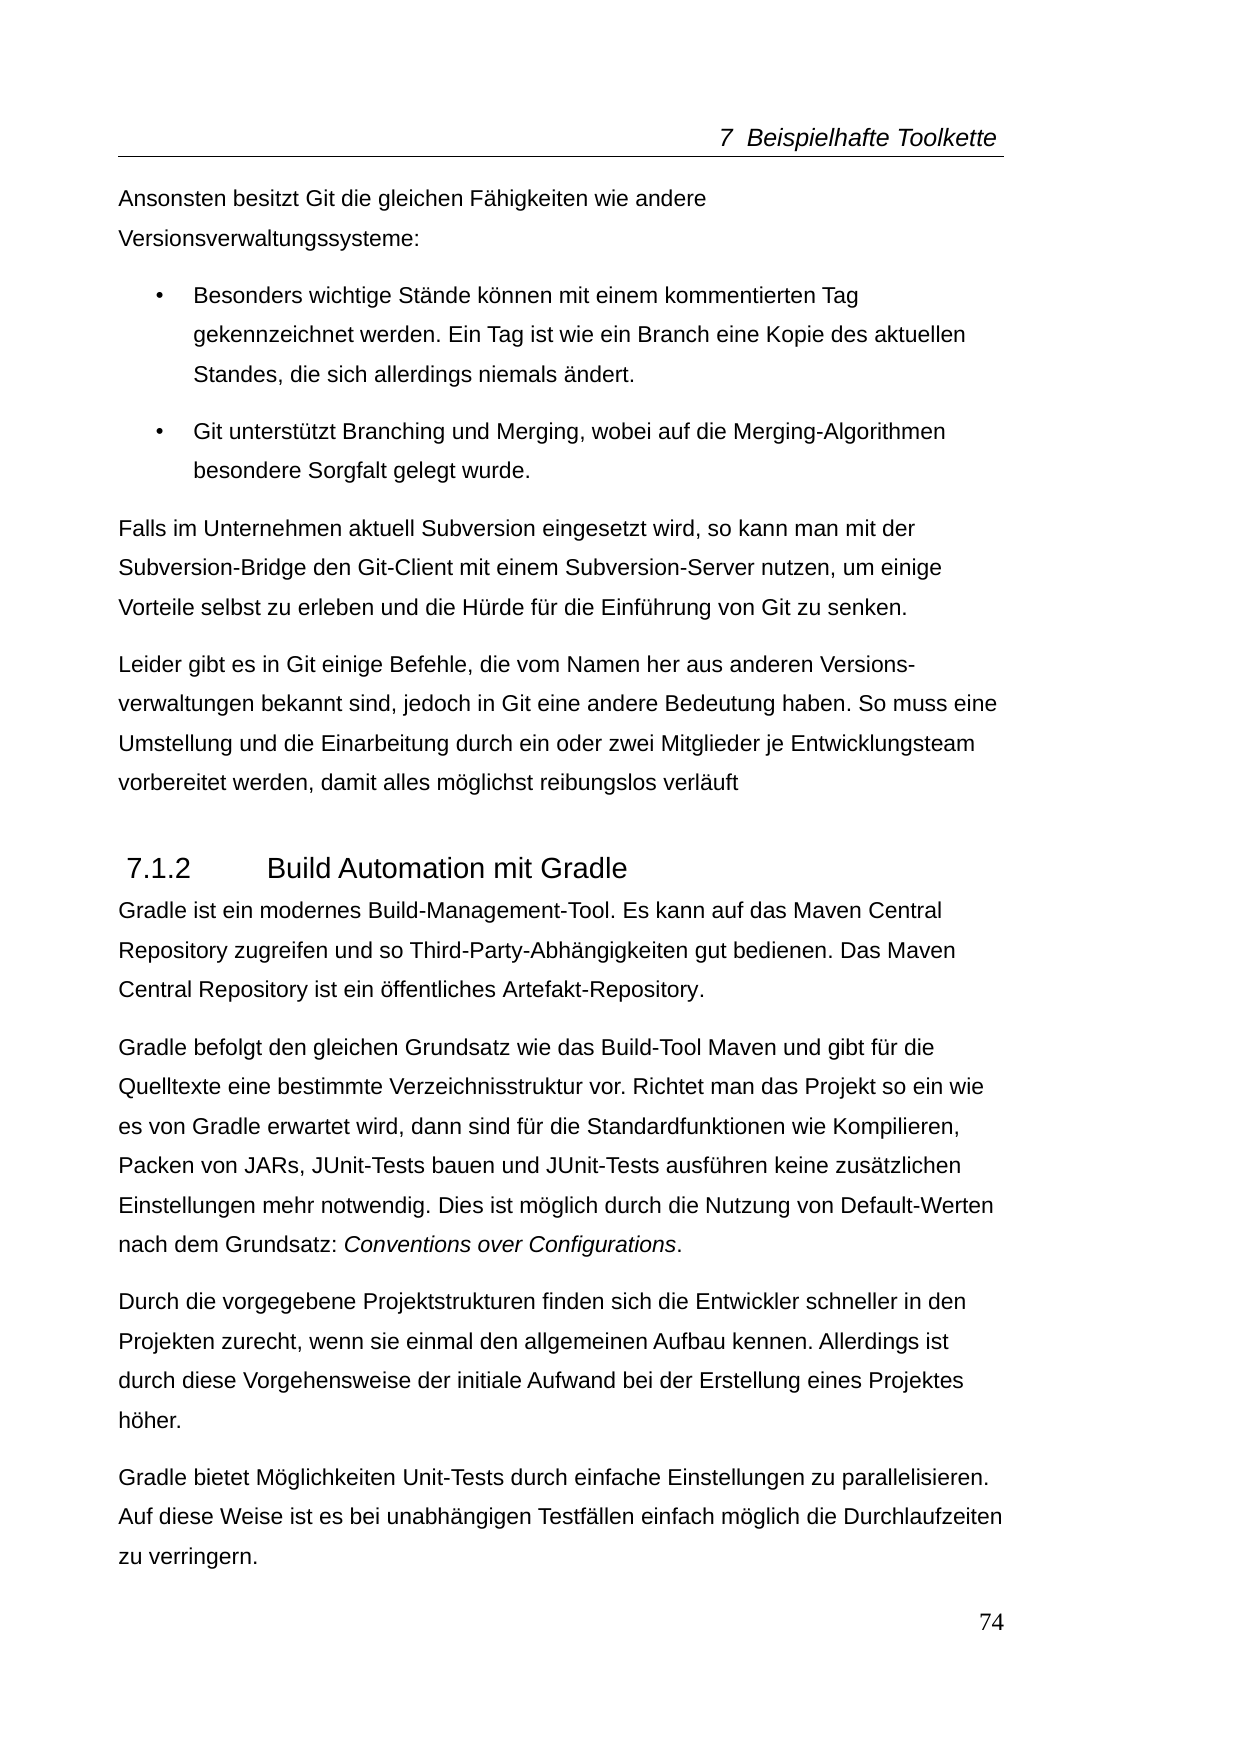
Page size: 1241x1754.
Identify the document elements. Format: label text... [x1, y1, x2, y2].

text Gradle befolgt den gleichen Grundsatz wie das Build-Tool Maven und gibt für die Quelltexte eine bestimmte Verzeichnisstruktur vor. Richtet man das Projekt so ein wie es von Gradle erwartet wird, dann sind für die Standardfunktionen wie Kompilieren, Packen von JARs, JUnit-Tests bauen und JUnit-Tests ausführen keine zusätzlichen Einstellungen mehr notwendig. Dies ist möglich durch die Nutzung von Default-Werten nach dem Grundsatz: Conventions over Configurations. [118, 1034, 1004, 1257]
text Durch die vorgegebene Projektstrukturen finden sich die Entwickler schneller in den Projekten zurecht, wenn sie einmal den allgemeinen Aufbau kennen. Allerdings ist durch diese Vorgehensweise der initiale Aufwand bei der Erstellung eines Projektes höher. [118, 1288, 1004, 1433]
list Git unterstützt Branching und Merging, wobei auf die Merging-Algorithmen besondere Sorgfalt gelegt wurde. [156, 418, 1004, 484]
text Falls im Unternehmen aktuell Subversion eingesetzt wird, so kann man mit der Subversion-Bridge den Git-Client mit einem Subversion-Server nutzen, um einige Vorteile selbst zu erleben und die Hürde für die Einführung von Git zu senken. [118, 515, 1004, 620]
text Ansonsten besitzt Git die gleichen Fähigkeiten wie andere Versionsverwaltungssysteme: [118, 185, 1004, 251]
list Besonders wichtige Stände können mit einem kommentierten Tag gekennzeichnet werden. Ein Tag ist wie ein Branch eine Kopie des aktuellen Standes, die sich allerdings niemals ändert. [156, 282, 1004, 387]
subtitle Build Automation mit Gradle [118, 851, 1004, 885]
text Gradle ist ein modernes Build-Management-Tool. Es kann auf das Maven Central Repository zugreifen und so Third-Party-Abhängigkeiten gut bedienen. Das Maven Central Repository ist ein öffentliches Artefakt-Repository. [118, 897, 1004, 1003]
text Leider gibt es in Git einige Befehle, die vom Namen her aus anderen Versions-verwaltungen bekannt sind, jedoch in Git eine andere Bedeutung haben. So muss eine Umstellung und die Einarbeitung durch ein oder zwei Mitglieder je Entwicklungsteam vorbereitet werden, damit alles möglichst reibungslos verläuft [118, 651, 1004, 796]
text Gradle bietet Möglichkeiten Unit-Tests durch einfache Einstellungen zu parallelisieren. Auf diese Weise ist es bei unabhängigen Testfällen einfach möglich die Durchlaufzeiten zu verringern. [118, 1464, 1004, 1569]
